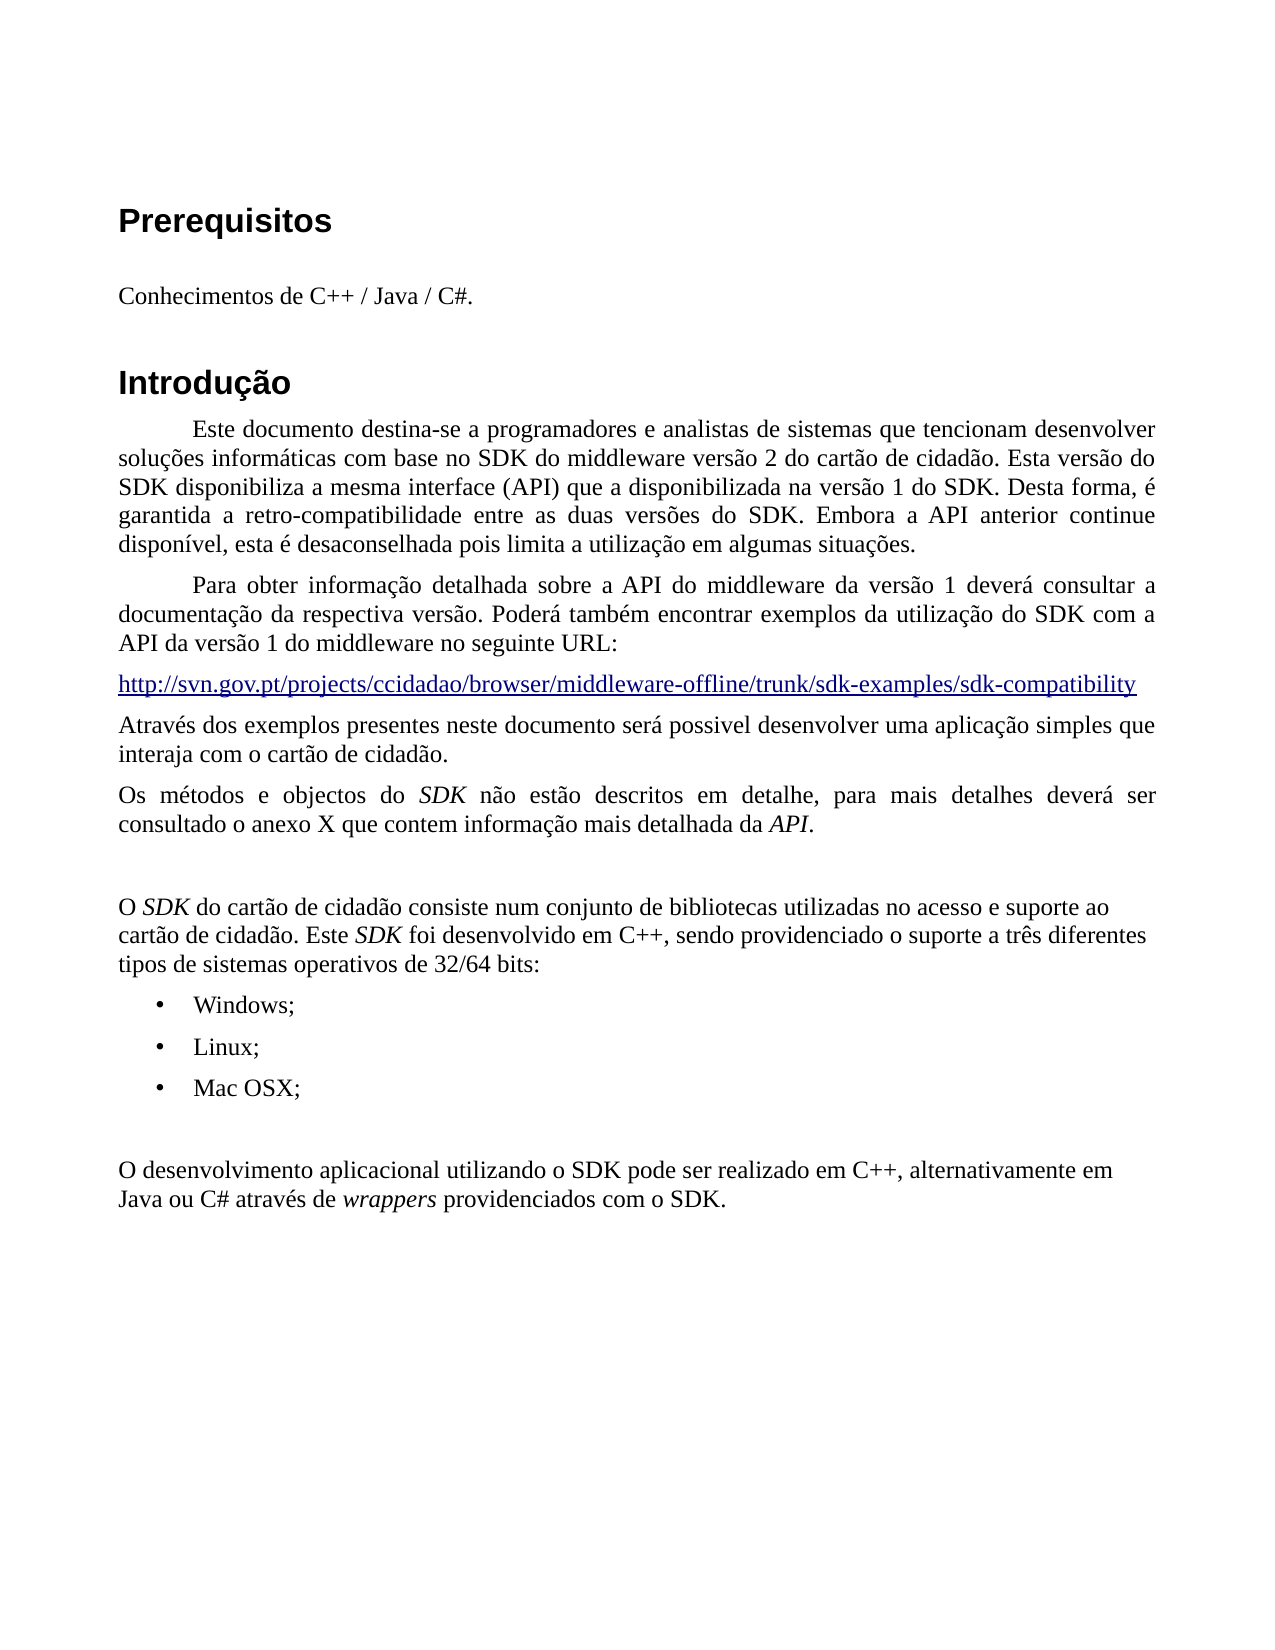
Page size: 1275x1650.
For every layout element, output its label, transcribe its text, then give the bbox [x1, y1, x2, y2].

text Conhecimentos de C++ / Java / C#. [118, 281, 1157, 310]
text Os métodos e objectos do SDK não estão descritos em detalhe, para mais detalhes deverá ser consultado o anexo X que contem informação mais detalhada da API. [118, 781, 1157, 838]
subtitle Prerequisitos [118, 201, 1157, 240]
text Este documento destina-se a programadores e analistas de sistemas que tencionam desenvolver soluções informáticas com base no SDK do middleware versão 2 do cartão de cidadão. Esta versão do SDK disponibiliza a mesma interface (API) que a disponibilizada na versão 1 do SDK. Desta forma, é garantida a retro-compatibilidade entre as duas versões do SDK. Embora a API anterior continue disponível, esta é desaconselhada pois limita a utilização em algumas situações. [118, 414, 1157, 558]
text Através dos exemplos presentes neste documento será possivel desenvolver uma aplicação simples que interaja com o cartão de cidadão. [118, 711, 1157, 768]
list Mac OSX; [156, 1073, 1157, 1102]
subtitle Introdução [118, 363, 1157, 402]
text http://svn.gov.pt/projects/ccidadao/browser/middleware-offline/trunk/sdk-examples/sdk-compatibility [118, 669, 1157, 698]
list Windows; [156, 991, 1157, 1019]
list Linux; [156, 1032, 1157, 1061]
text O SDK do cartão de cidadão consiste num conjunto de bibliotecas utilizadas no acesso e suporte ao cartão de cidadão. Este SDK foi desenvolvido em C++, sendo providenciado o suporte a três diferentes tipos de sistemas operativos de 32/64 bits: [118, 892, 1157, 978]
text Para obter informação detalhada sobre a API do middleware da versão 1 deverá consultar a documentação da respectiva versão. Poderá também encontrar exemplos da utilização do SDK com a API da versão 1 do middleware no seguinte URL: [118, 571, 1157, 657]
text O desenvolvimento aplicacional utilizando o SDK pode ser realizado em C++, alternativamente em Java ou C# através de wrappers providenciados com o SDK. [118, 1156, 1157, 1213]
